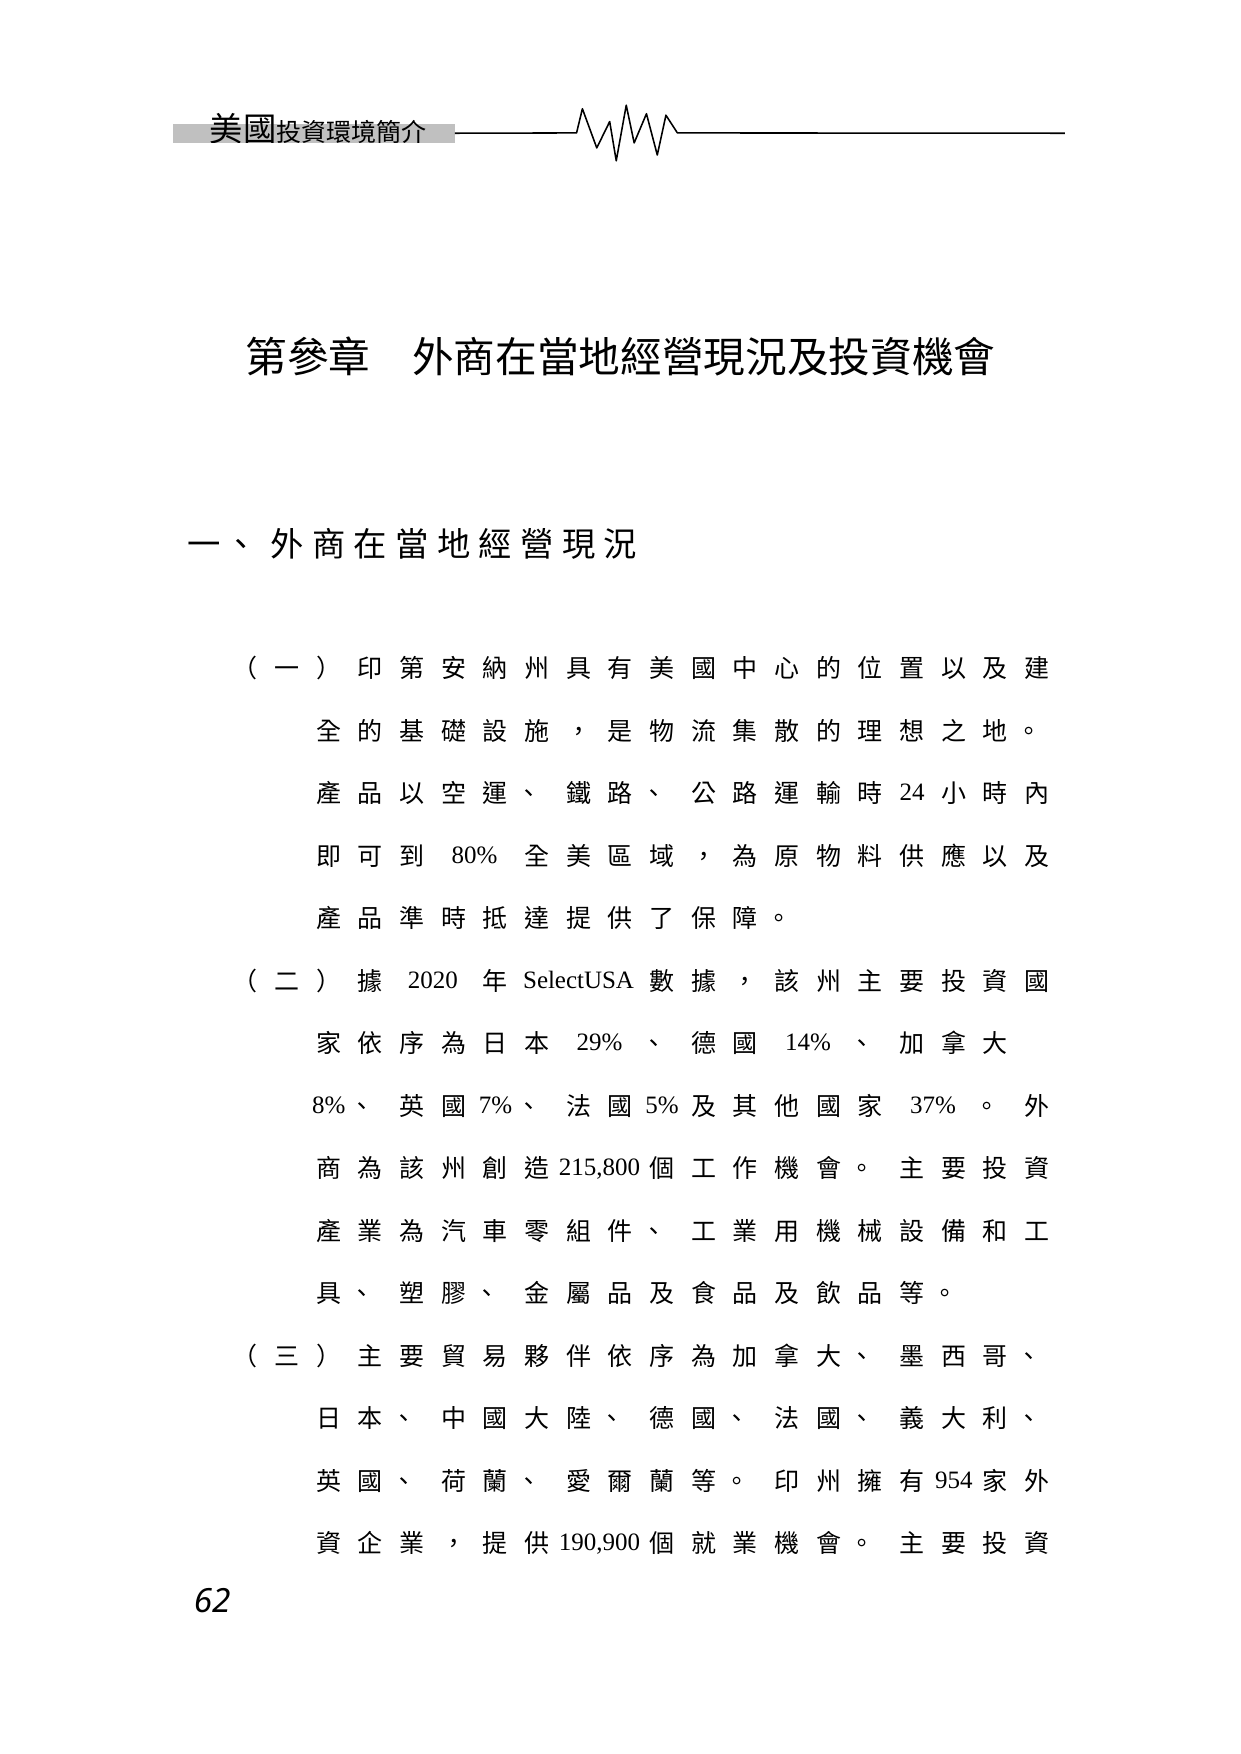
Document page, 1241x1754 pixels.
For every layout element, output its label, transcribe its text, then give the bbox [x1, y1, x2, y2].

text 一、外商在當地經營現況 [183, 500, 1058, 563]
text 第參章 外商在當地經營現況及投資機會 [183, 313, 1058, 375]
text （二）據2020年SelectUSA數據，該州主要投資國家依序為日本29%、德國14%、加拿大8%、英國7%、法國5%及其他國家37%。外商為該州創造215,800個工作機會。主要投資產業為汽車零組件、工業用機械設備和工具、塑膠、金屬品及食品及飲品等。 [207, 938, 1058, 1313]
text （一）印第安納州具有美國中心的位置以及建全的基礎設施，是物流集散的理想之地。產品以空運、鐵路、公路運輸時24小時內即可到80%全美區域，為原物料供應以及產品準時抵達提供了保障。 [207, 625, 1058, 938]
text （三）主要貿易夥伴依序為加拿大、墨西哥、日本、中國大陸、德國、法國、義大利、英國、荷蘭、愛爾蘭等。印州擁有954家外資企業，提供190,900個就業機會。主要投資 [207, 1313, 1058, 1563]
